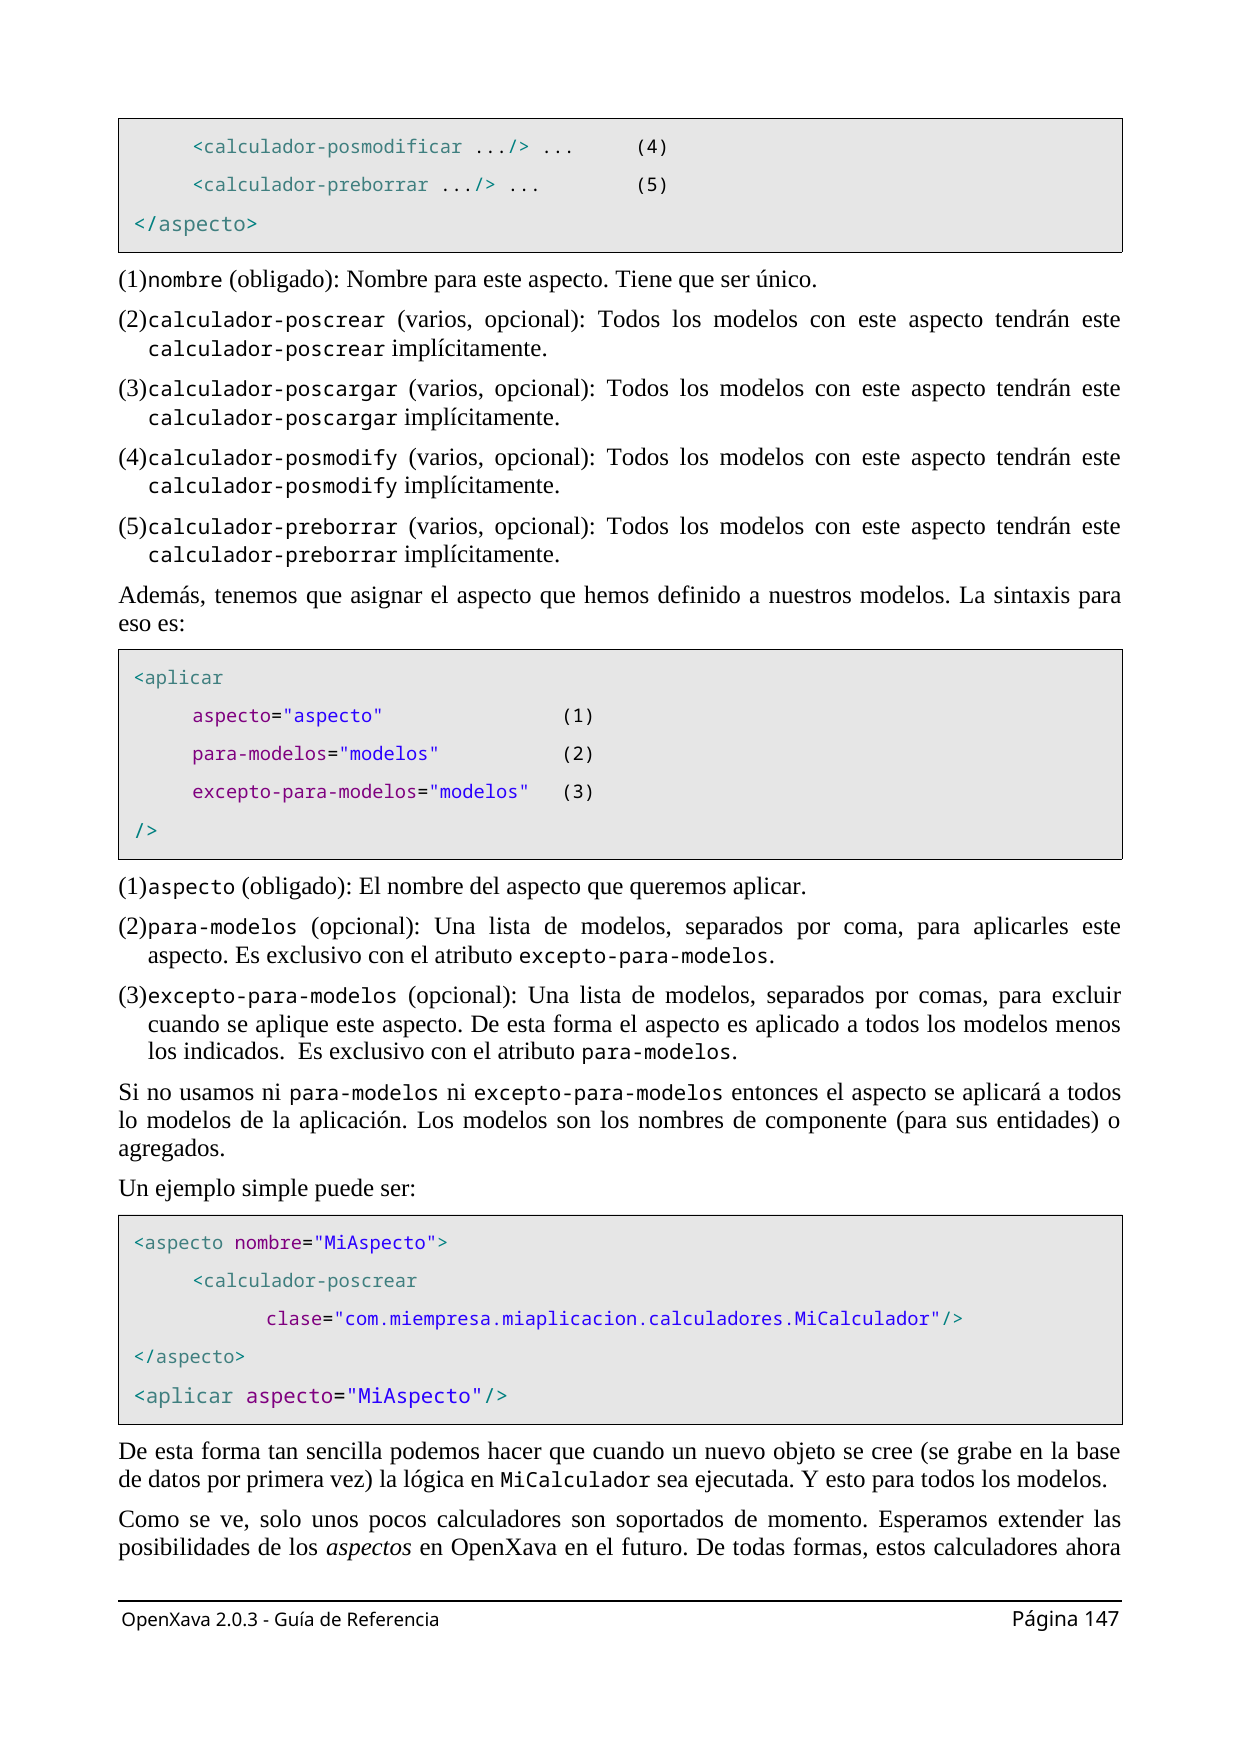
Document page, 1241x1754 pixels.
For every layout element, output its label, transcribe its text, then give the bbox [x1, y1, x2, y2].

text <calculador-poscrear [119, 1252, 1122, 1291]
list nombre (obligado): Nombre para este aspecto. Tiene que ser único. [118, 265, 1122, 293]
text <aplicar aspecto="MiAspecto"/> [119, 1367, 1122, 1424]
text Un ejemplo simple puede ser: [118, 1174, 1122, 1202]
text <aplicar [119, 650, 1122, 687]
text clase="com.miempresa.miaplicacion.calculadores.MiCalculador"/> [119, 1291, 1122, 1328]
text <calculador-posmodificar .../> ... (4) [119, 119, 1122, 156]
list calculador-poscrear (varios, opcional): Todos los modelos con este aspecto tendrán este calculador-poscrear implícitamente. [118, 305, 1122, 362]
text excepto-para-modelos="modelos" (3) [119, 763, 1122, 801]
list calculador-poscargar (varios, opcional): Todos los modelos con este aspecto tendrán este calculador-poscargar implícitamente. [118, 374, 1122, 431]
text <calculador-preborrar .../> ... (5) [119, 156, 1122, 194]
text Como se ve, solo unos pocos calculadores son soportados de momento. Esperamos extender las posibilidades de los aspectos en OpenXava en el futuro. De todas formas, estos calculadores ahora [118, 1506, 1122, 1561]
text De esta forma tan sencilla podemos hacer que cuando un nuevo objeto se cree (se grabe en la base de datos por primera vez) la lógica en MiCalculador sea ejecutada. Y esto para todos los modelos. [118, 1437, 1122, 1493]
list para-modelos (opcional): Una lista de modelos, separados por coma, para aplicarles este aspecto. Es exclusivo con el atributo excepto-para-modelos. [118, 912, 1122, 969]
text para-modelos="modelos" (2) [119, 725, 1122, 763]
list calculador-preborrar (varios, opcional): Todos los modelos con este aspecto tendrán este calculador-preborrar implícitamente. [118, 512, 1122, 569]
text Si no usamos ni para-modelos ni excepto-para-modelos entonces el aspecto se aplicará a todos lo modelos de la aplicación. Los modelos son los nombres de componente (para sus entidades) o agregados. [118, 1078, 1122, 1162]
list aspecto (obligado): El nombre del aspecto que queremos aplicar. [118, 872, 1122, 900]
text /> [119, 801, 1122, 859]
list calculador-posmodify (varios, opcional): Todos los modelos con este aspecto tendrán este calculador-posmodify implícitamente. [118, 443, 1122, 500]
list excepto-para-modelos (opcional): Una lista de modelos, separados por comas, para excluir cuando se aplique este aspecto. De esta forma el aspecto es aplicado a todos los modelos menos los indicados. Es exclusivo con el atributo para-modelos. [118, 981, 1122, 1066]
text </aspecto> [119, 1328, 1122, 1367]
text Además, tenemos que asignar el aspecto que hemos definido a nuestros modelos. La sintaxis para eso es: [118, 581, 1122, 637]
text <aspecto nombre="MiAspecto"> [119, 1216, 1122, 1252]
text </aspecto> [119, 194, 1122, 252]
text aspecto="aspecto" (1) [119, 687, 1122, 725]
